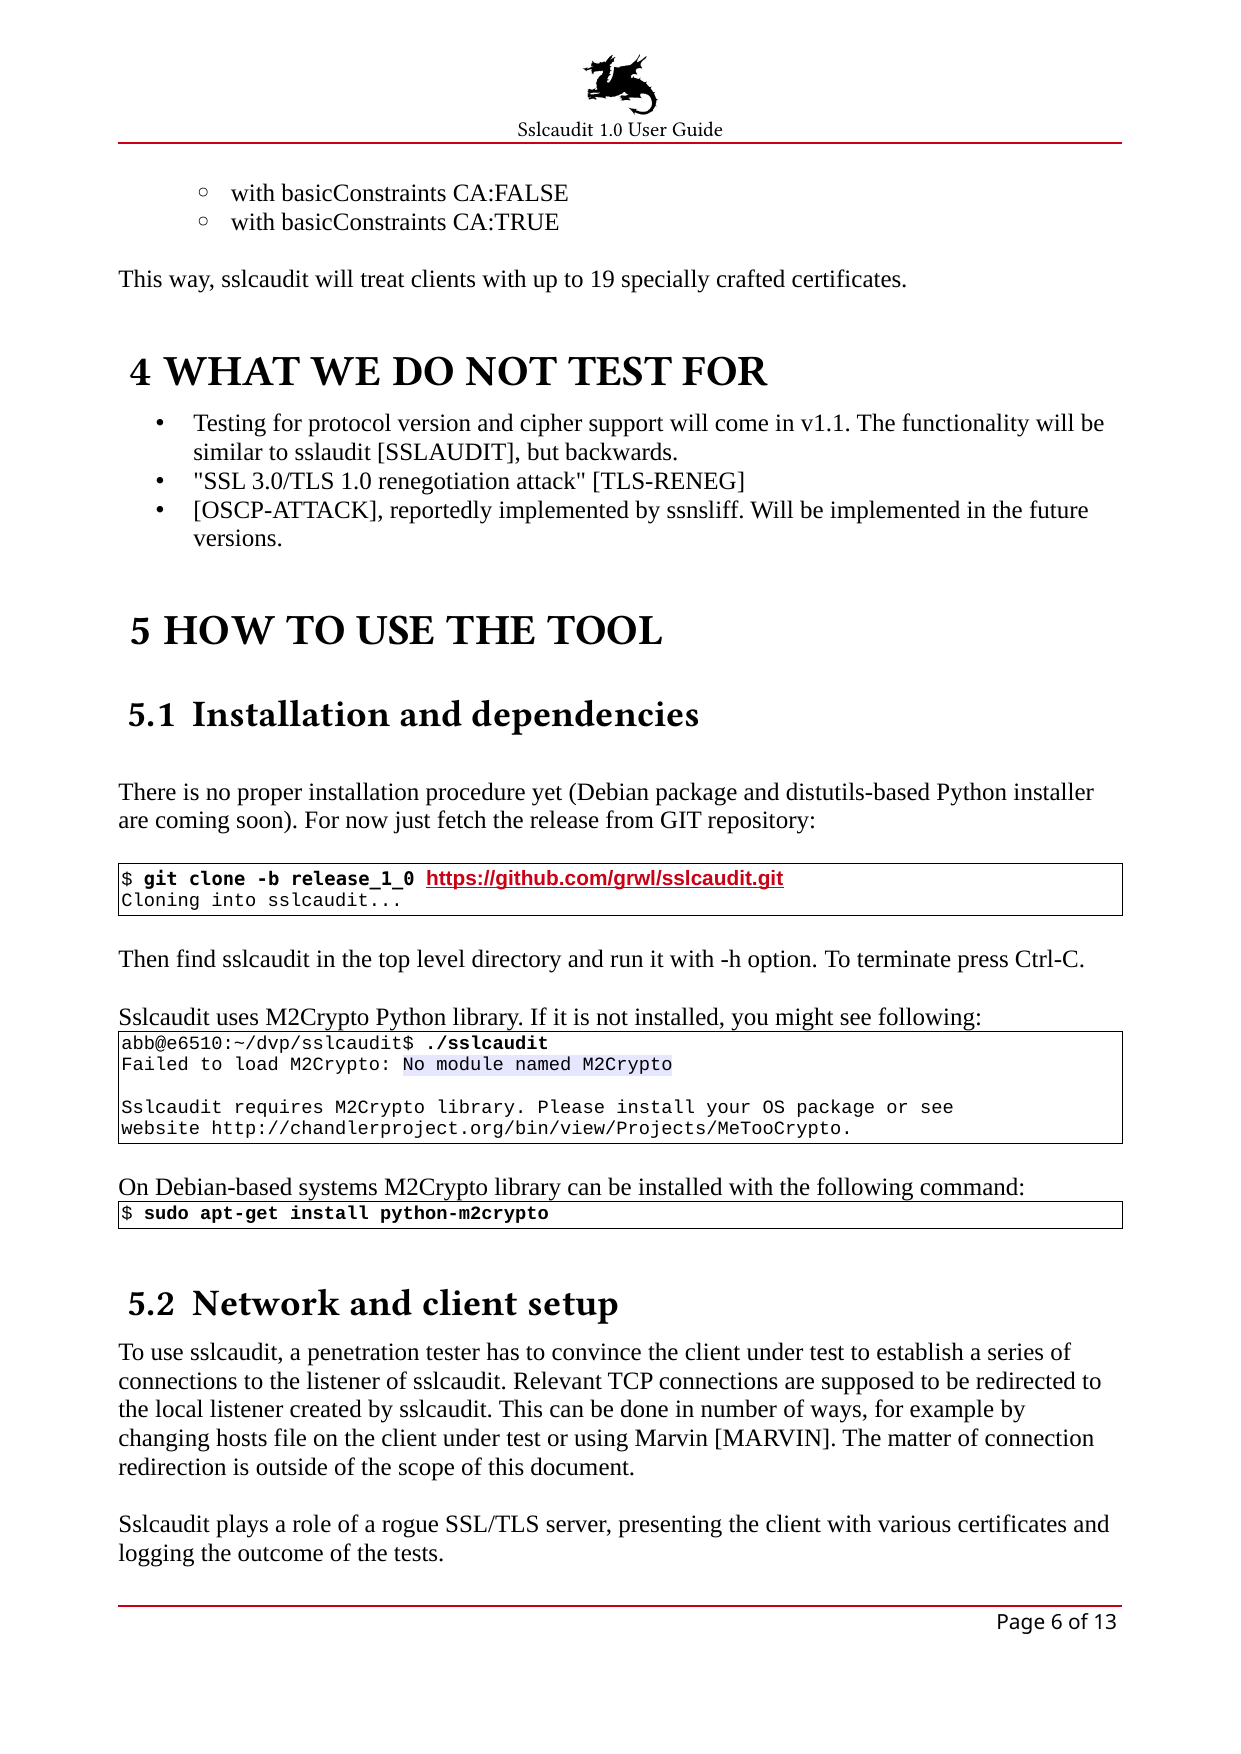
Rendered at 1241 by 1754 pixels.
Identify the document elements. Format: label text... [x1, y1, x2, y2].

list with basicConstraints CA:TRUE [193, 207, 1122, 236]
list [OSCP-ATTACK], reportedly implemented by ssnsliff. Will be implemented in the future versions. [156, 495, 1122, 552]
text $ sudo apt-get install python-m2crypto [119, 1202, 1122, 1228]
text $ git clone -b release_1_0 https://github.com/grwl/sslcaudit.git [119, 864, 1122, 888]
subtitle Network and client setup [118, 1282, 1122, 1324]
picture [582, 54, 658, 115]
text To use sslcaudit, a penetration tester has to convince the client under test to establish a series of connections to the listener of sslcaudit. Relevant TCP connections are supposed to be redirected to the local listener created by sslcaudit. This can be done in number of ways, for example by changing hosts file on the client under test or using Marvin [MARVIN]. The matter of connection redirection is outside of the scope of this document. [118, 1337, 1122, 1481]
subtitle HOW TO USE THE TOOL [118, 606, 1122, 655]
subtitle WHAT WE DO NOT TEST FOR [118, 347, 1122, 396]
text This way, sslcaudit will treat clients with up to 19 specially crafted certificates. [118, 264, 1122, 293]
text Sslcaudit requires M2Crypto library. Please install your OS package or see [119, 1094, 1122, 1116]
subtitle Installation and dependencies [118, 693, 1122, 735]
text There is no proper installation procedure yet (Debian package and distutils-based Python installer are coming soon). For now just fetch the release from GIT repository: [118, 777, 1122, 834]
list with basicConstraints CA:FALSE [193, 178, 1122, 207]
text abb@e6510:~/dvp/sslcaudit$ ./sslcaudit [119, 1032, 1122, 1052]
list Testing for protocol version and cipher support will come in v1.1. The functionality will be similar to sslaudit [SSLAUDIT], but backwards. [156, 408, 1122, 466]
text Sslcaudit plays a role of a rogue SSL/TLS server, presenting the client with various certificates and logging the outcome of the tests. [118, 1509, 1122, 1567]
text Then find sslcaudit in the top level directory and run it with -h option. To terminate press Ctrl-C. [118, 944, 1122, 973]
list "SSL 3.0/TLS 1.0 renegotiation attack" [TLS-RENEG] [156, 466, 1122, 495]
text Failed to load M2Crypto: No module named M2Crypto [119, 1052, 1122, 1076]
text website http://chandlerproject.org/bin/view/Projects/MeTooCrypto. [119, 1116, 1122, 1143]
text On Debian-based systems M2Crypto library can be installed with the following command: [118, 1172, 1122, 1201]
text Cloning into sslcaudit... [119, 888, 1122, 915]
text Sslcaudit uses M2Crypto Python library. If it is not installed, you might see following: [118, 1002, 1122, 1031]
